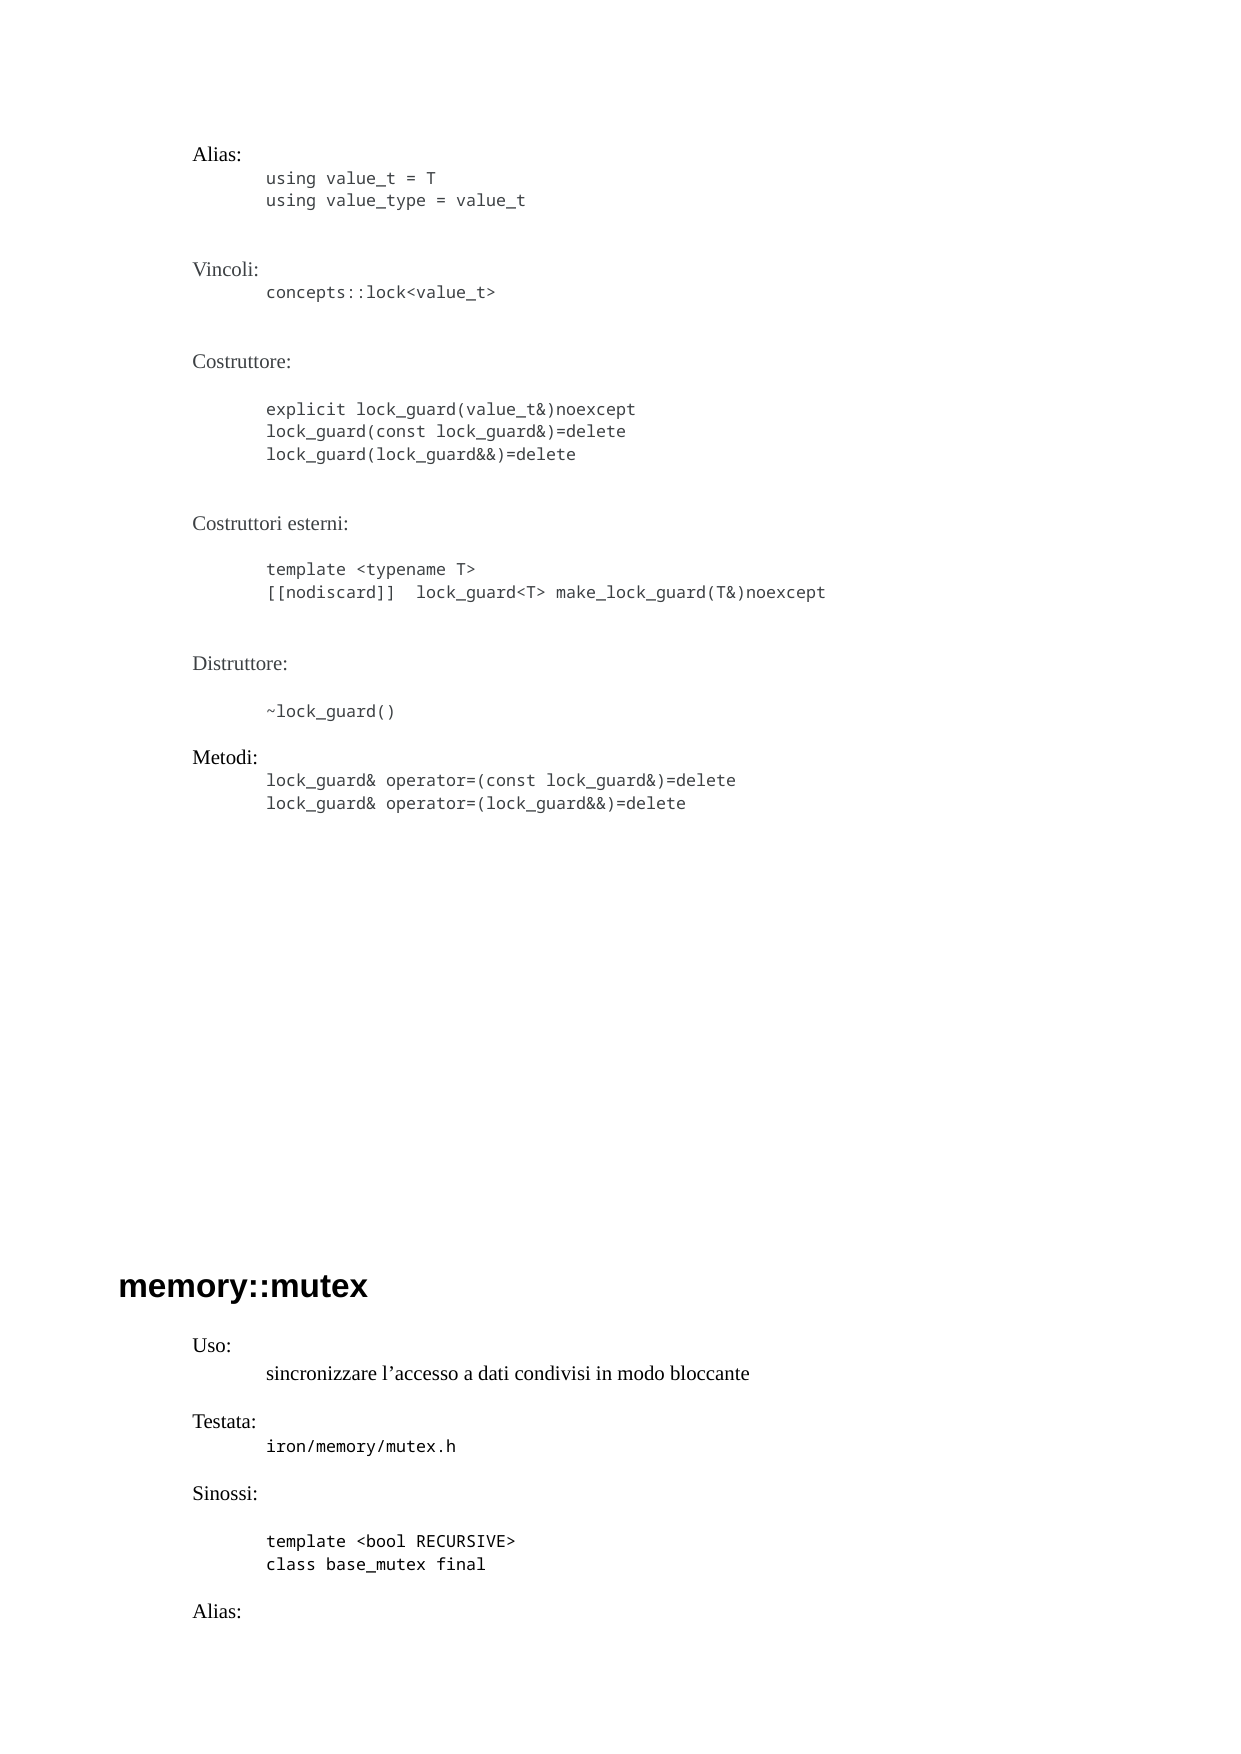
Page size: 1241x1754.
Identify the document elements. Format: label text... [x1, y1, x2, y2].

text Alias: [118, 1599, 1122, 1623]
text concepts::lock<value_t> [118, 281, 1122, 304]
text Vincoli: [118, 257, 1122, 281]
text class base_mutex final [118, 1552, 1122, 1575]
text iron/memory/mutex.h [118, 1433, 1122, 1457]
text Metodi: [118, 745, 1122, 769]
text Uso: [118, 1317, 1122, 1361]
text lock_guard(lock_guard&&)=delete [118, 443, 1122, 466]
text explicit lock_guard(value_t&)noexcept [118, 397, 1122, 420]
text Distruttore: [118, 651, 1122, 675]
text sincronizzare l’accesso a dati condivisi in modo bloccante [118, 1361, 1122, 1385]
text Costruttore: [118, 349, 1122, 373]
text lock_guard& operator=(const lock_guard&)=delete [118, 769, 1122, 792]
text Costruttori esterni: [118, 511, 1122, 535]
text Testata: [118, 1409, 1122, 1433]
subtitle memory::mutex [118, 1267, 1122, 1305]
text Sinossi: [118, 1481, 1122, 1505]
text lock_guard(const lock_guard&)=delete [118, 420, 1122, 443]
text Alias: [118, 142, 1122, 166]
text template <bool RECURSIVE> [118, 1529, 1122, 1552]
text ~lock_guard() [118, 699, 1122, 722]
text lock_guard& operator=(lock_guard&&)=delete [118, 792, 1122, 814]
text using value_type = value_t [118, 189, 1122, 212]
text template <typename T> [118, 558, 1122, 580]
text using value_t = T [118, 166, 1122, 189]
text [[nodiscard]] lock_guard<T> make_lock_guard(T&)noexcept [118, 580, 1122, 603]
